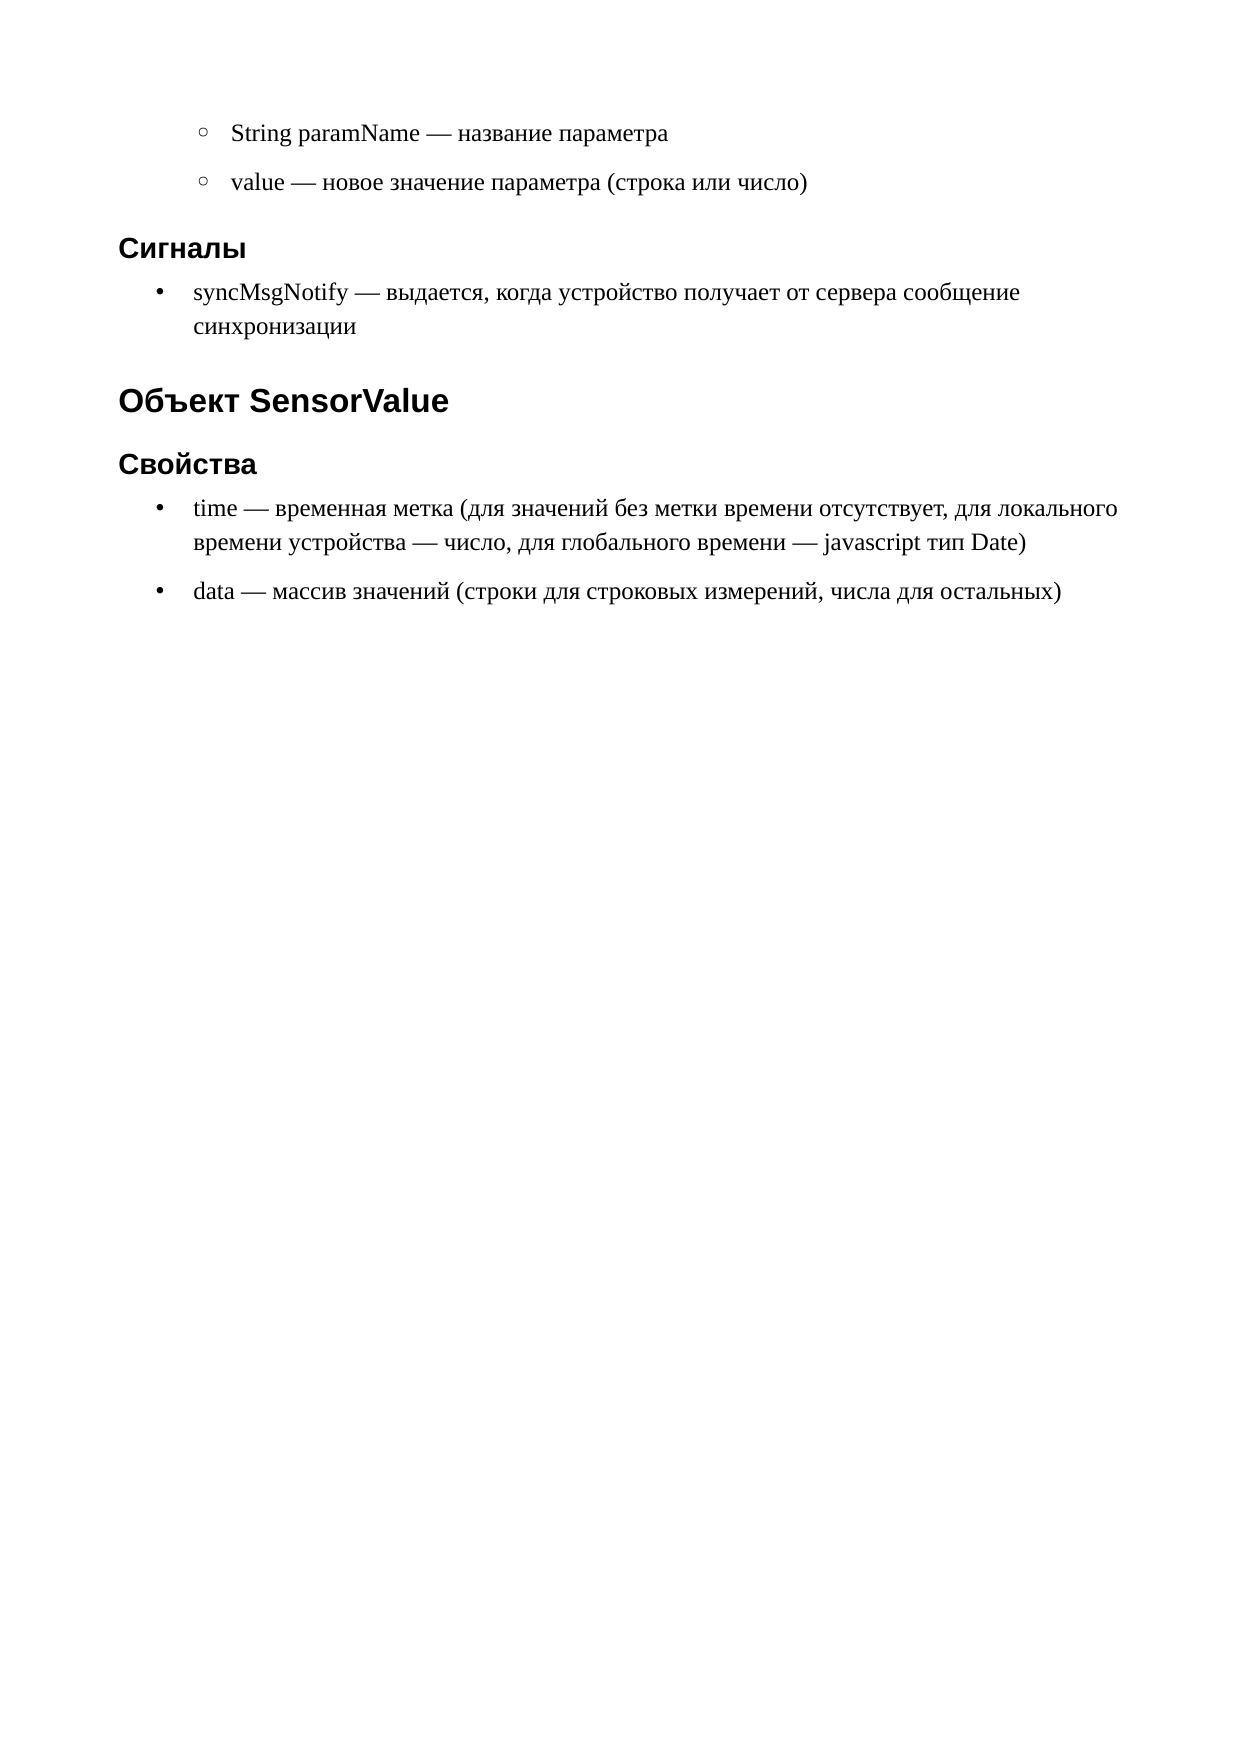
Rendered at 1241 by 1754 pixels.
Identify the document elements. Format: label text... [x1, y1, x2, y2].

subtitle Сигналы [118, 231, 1122, 264]
list time — временная метка (для значений без метки времени отсутствует, для локального времени устройства — число, для глобального времени — javascript тип Date) [156, 493, 1122, 556]
subtitle Объект SensorValue [118, 381, 1122, 420]
list String paramName — название параметра [193, 118, 1122, 147]
list value — новое значение параметра (строка или число) [193, 167, 1122, 196]
list data — массив значений (строки для строковых измерений, числа для остальных) [156, 576, 1122, 605]
list syncMsgNotify — выдается, когда устройство получает от сервера сообщение синхронизации [156, 277, 1122, 340]
subtitle Свойства [118, 447, 1122, 480]
